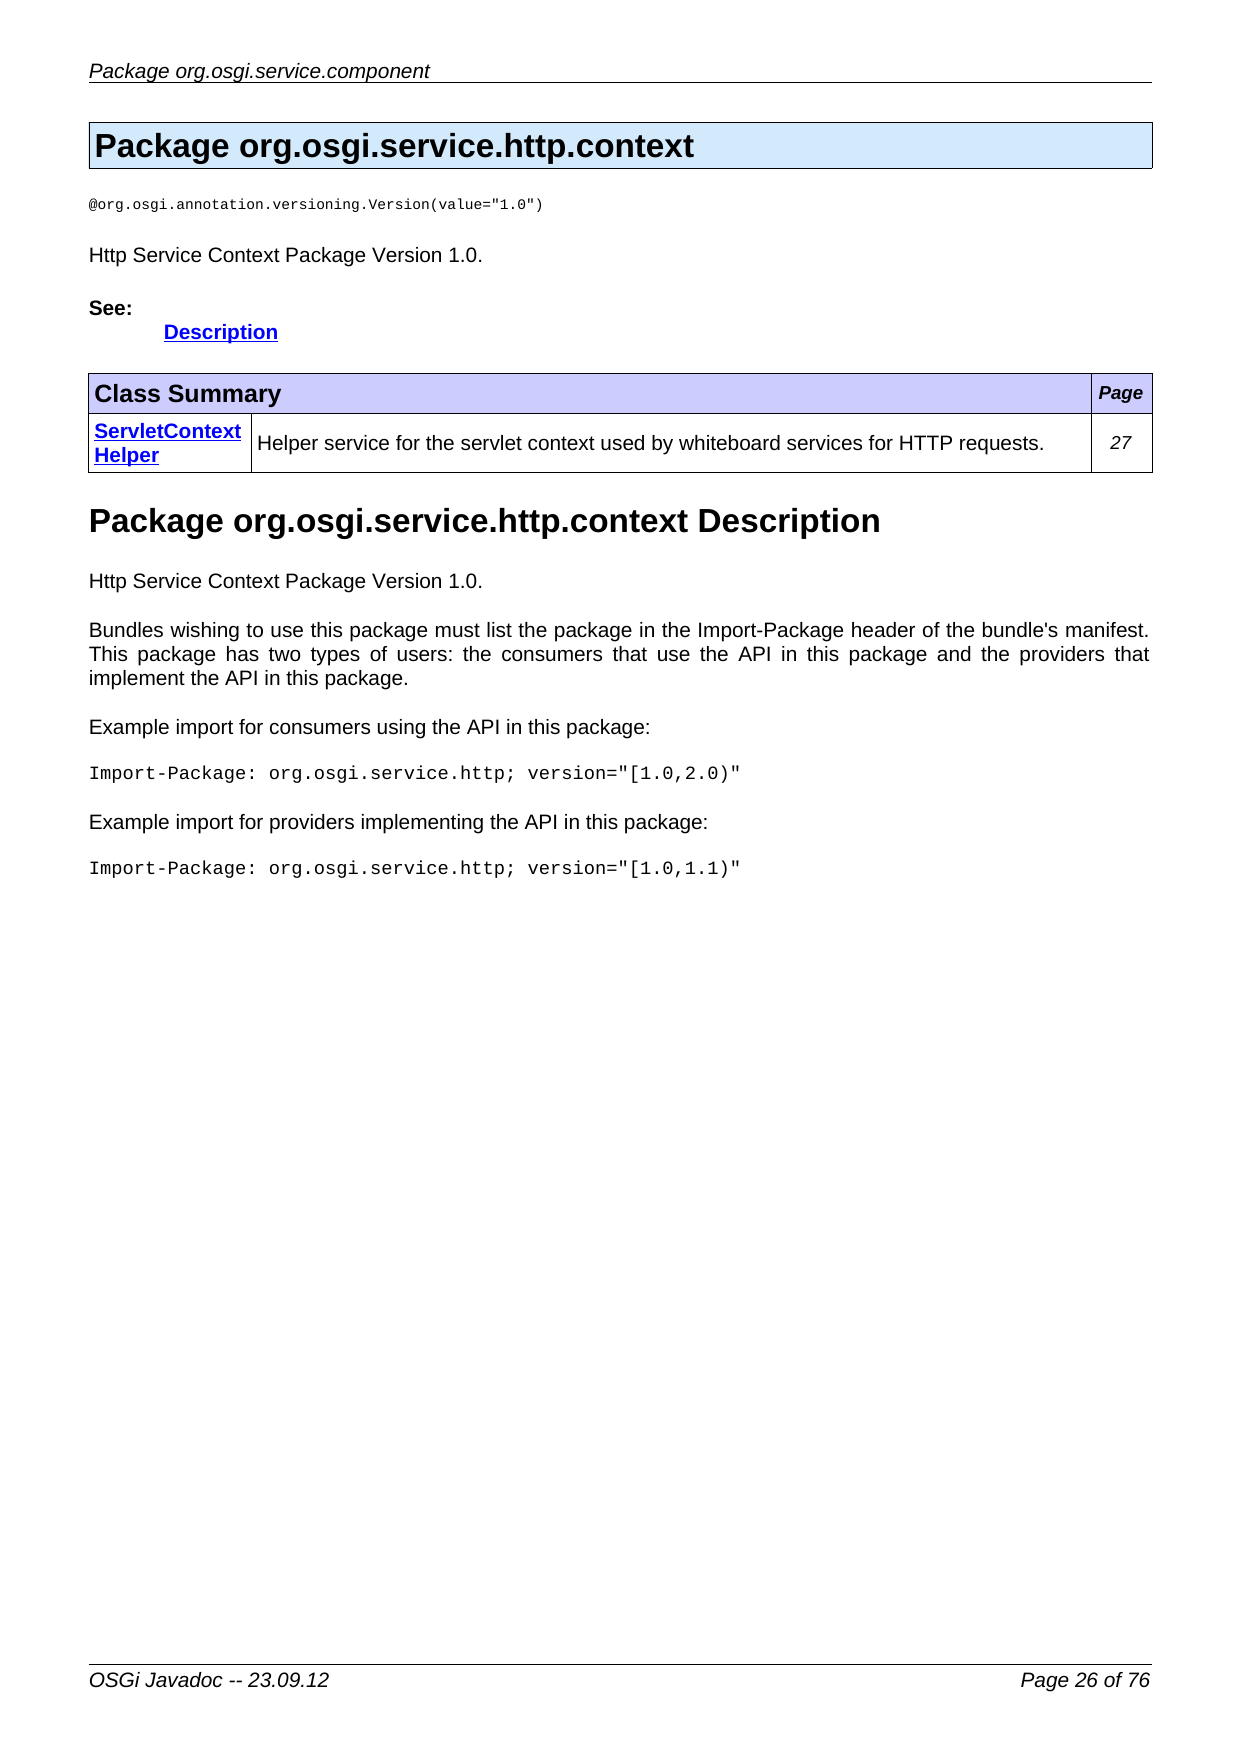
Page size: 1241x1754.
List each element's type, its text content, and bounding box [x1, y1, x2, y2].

table_cell Helper service for the servlet context used by whiteboard services for HTTP requests. [252, 414, 1091, 472]
text Http Service Context Package Version 1.0. [88, 243, 1152, 267]
text Example import for consumers using the API in this package: [88, 715, 1152, 739]
text Import-Package: org.osgi.service.http; version="[1.0,2.0)" [88, 764, 1152, 785]
text See: [88, 296, 1152, 320]
text Bundles wishing to use this package must list the package in the Import-Package header of the bundle's manifest. This package has two types of users: the consumers that use the API in this package and the providers that implement the API in this package. [88, 618, 1152, 690]
subtitle Package org.osgi.service.http.context [90, 123, 1152, 168]
table_header Page [1092, 374, 1152, 413]
text Example import for providers implementing the API in this package: [88, 810, 1152, 834]
text Import-Package: org.osgi.service.http; version="[1.0,1.1)" [88, 859, 1152, 880]
text Description [163, 320, 1152, 344]
text Package org.osgi.service.http.context Description [88, 502, 1152, 540]
text Http Service Context Package Version 1.0. [88, 569, 1152, 593]
table_cell ServletContextHelper [89, 414, 251, 472]
table_cell [1092, 414, 1152, 472]
text @org.osgi.annotation.versioning.Version(value="1.0") [88, 197, 1152, 213]
table_header Class Summary [89, 374, 1091, 413]
